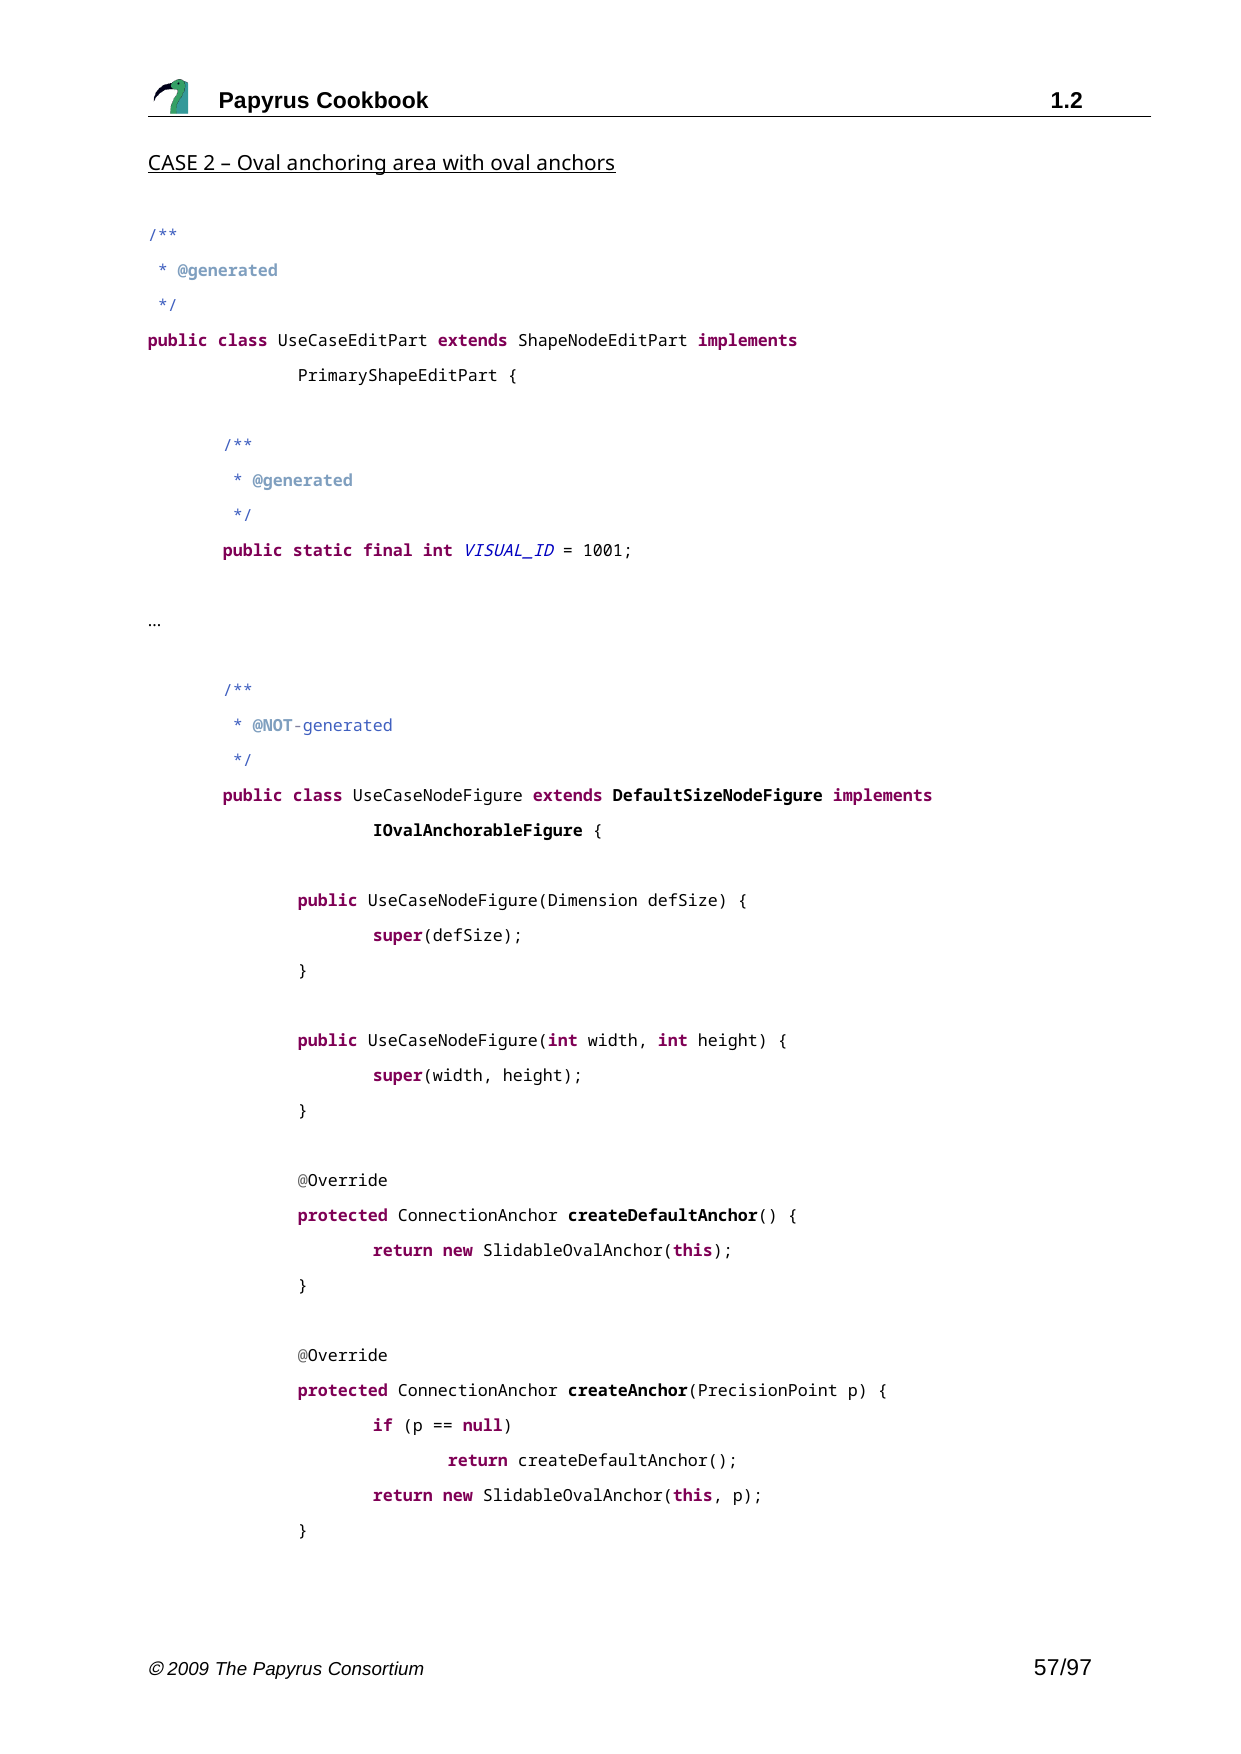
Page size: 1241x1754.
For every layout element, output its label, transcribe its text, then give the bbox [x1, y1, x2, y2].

text protected ConnectionAnchor createAnchor(PrecisionPoint p) { [148, 1379, 1151, 1401]
text */ [148, 749, 1151, 771]
text /** [148, 679, 1151, 701]
text PrimaryShapeEditPart { [148, 364, 1151, 386]
text /** [148, 434, 1151, 456]
text super(width, height); [148, 1064, 1151, 1086]
text if (p == null) [148, 1414, 1151, 1436]
text protected ConnectionAnchor createDefaultAnchor() { [148, 1204, 1151, 1226]
text * @generated [148, 469, 1151, 491]
picture [153, 79, 189, 114]
text IOvalAnchorableFigure { [148, 819, 1151, 841]
text CASE 2 – Oval anchoring area with oval anchors [148, 148, 1151, 176]
text return new SlidableOvalAnchor(this, p); [148, 1484, 1151, 1506]
text @Override [148, 1169, 1151, 1191]
text public UseCaseNodeFigure(int width, int height) { [148, 1029, 1151, 1051]
text public class UseCaseNodeFigure extends DefaultSizeNodeFigure implements [148, 784, 1151, 806]
text @Override [148, 1344, 1151, 1366]
text ... [148, 609, 1151, 631]
text public static final int VISUAL_ID = 1001; [148, 539, 1151, 561]
text /** [148, 224, 1151, 246]
text public class UseCaseEditPart extends ShapeNodeEditPart implements [148, 329, 1151, 351]
text return createDefaultAnchor(); [148, 1449, 1151, 1471]
text } [148, 959, 1151, 981]
text return new SlidableOvalAnchor(this); [148, 1239, 1151, 1261]
text } [148, 1274, 1151, 1296]
text * @NOT-generated [148, 714, 1151, 736]
text public UseCaseNodeFigure(Dimension defSize) { [148, 889, 1151, 911]
text */ [148, 294, 1151, 316]
text } [148, 1099, 1151, 1121]
text */ [148, 504, 1151, 526]
text } [148, 1519, 1151, 1541]
text * @generated [148, 259, 1151, 281]
text super(defSize); [148, 924, 1151, 946]
